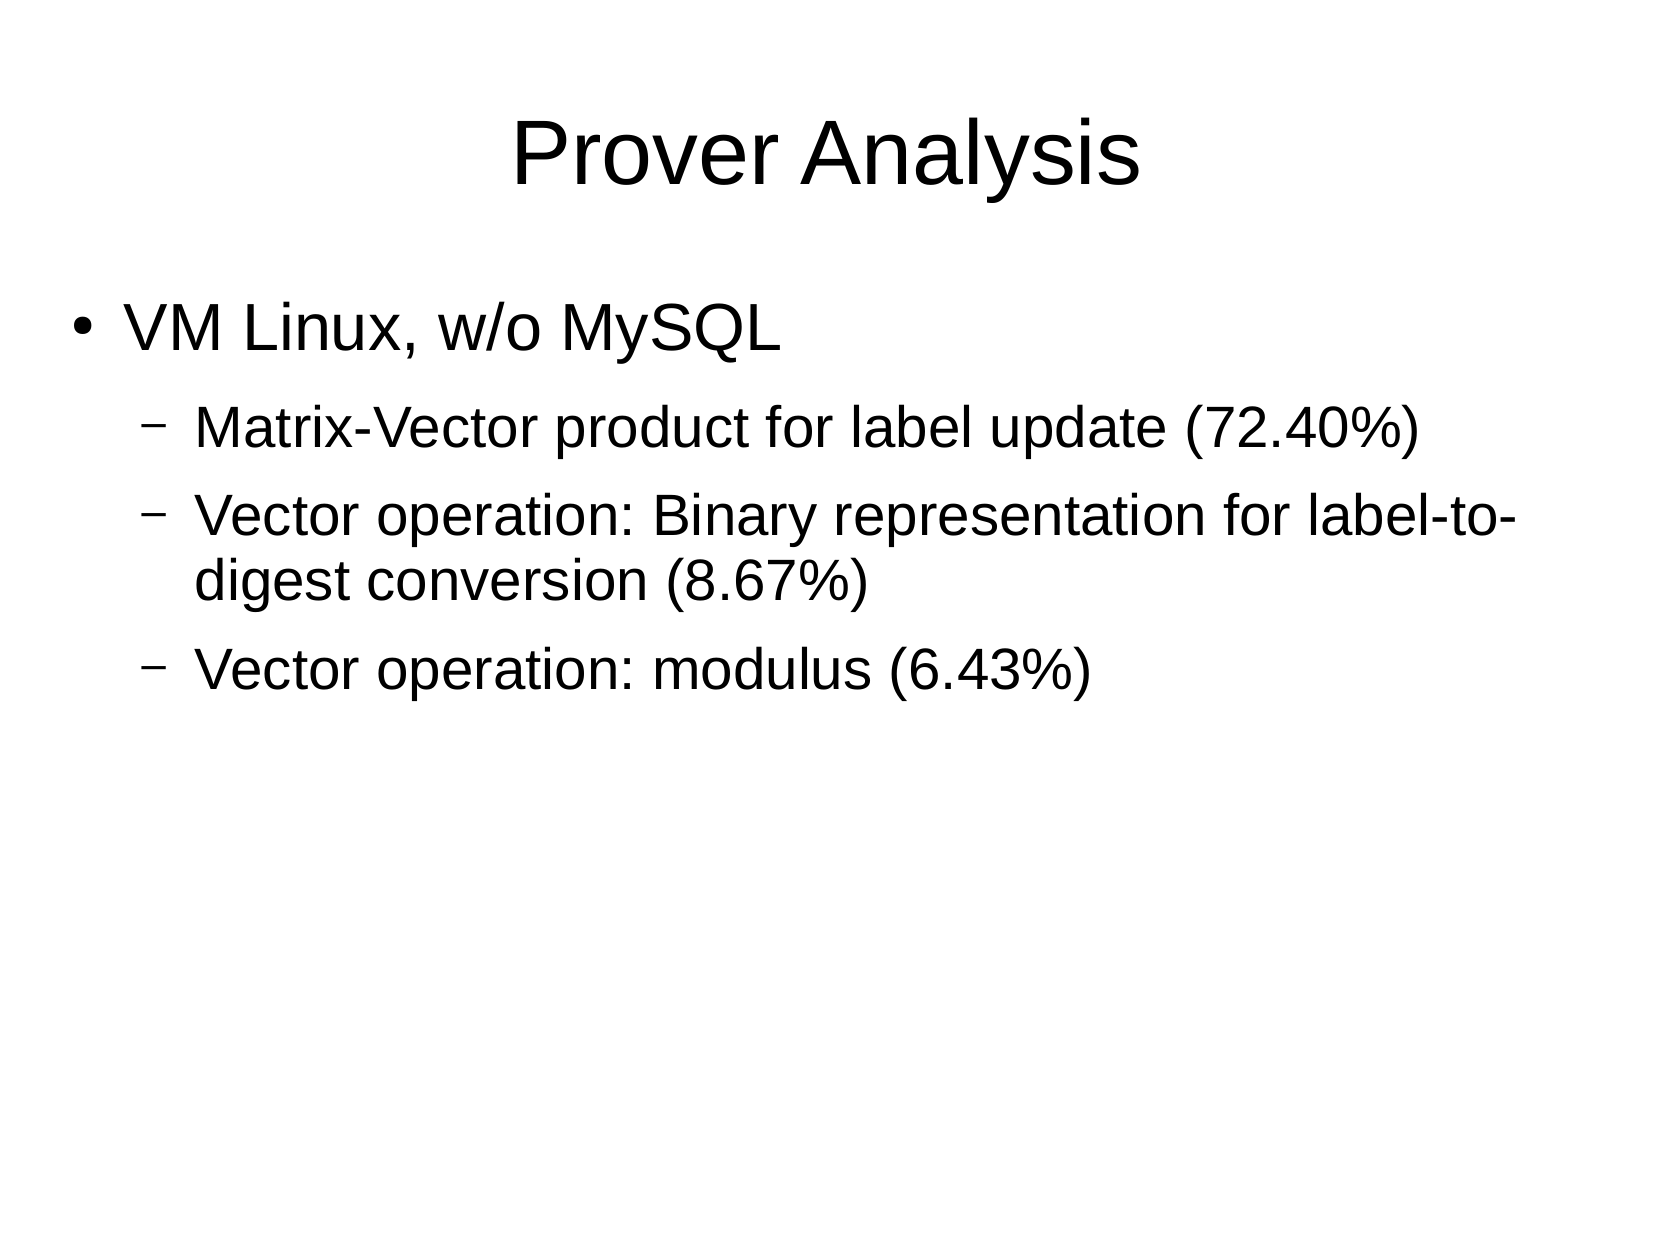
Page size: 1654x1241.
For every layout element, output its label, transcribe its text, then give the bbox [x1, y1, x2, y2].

title Prover Analysis [82, 49, 1571, 257]
list VM Linux, w/o MySQL Matrix-Vector product for label update (72.40%) Vector operation: Binary representation for label-to-digest conversion (8.67%) Vector operation: modulus (6.43%) [53, 290, 1591, 1010]
